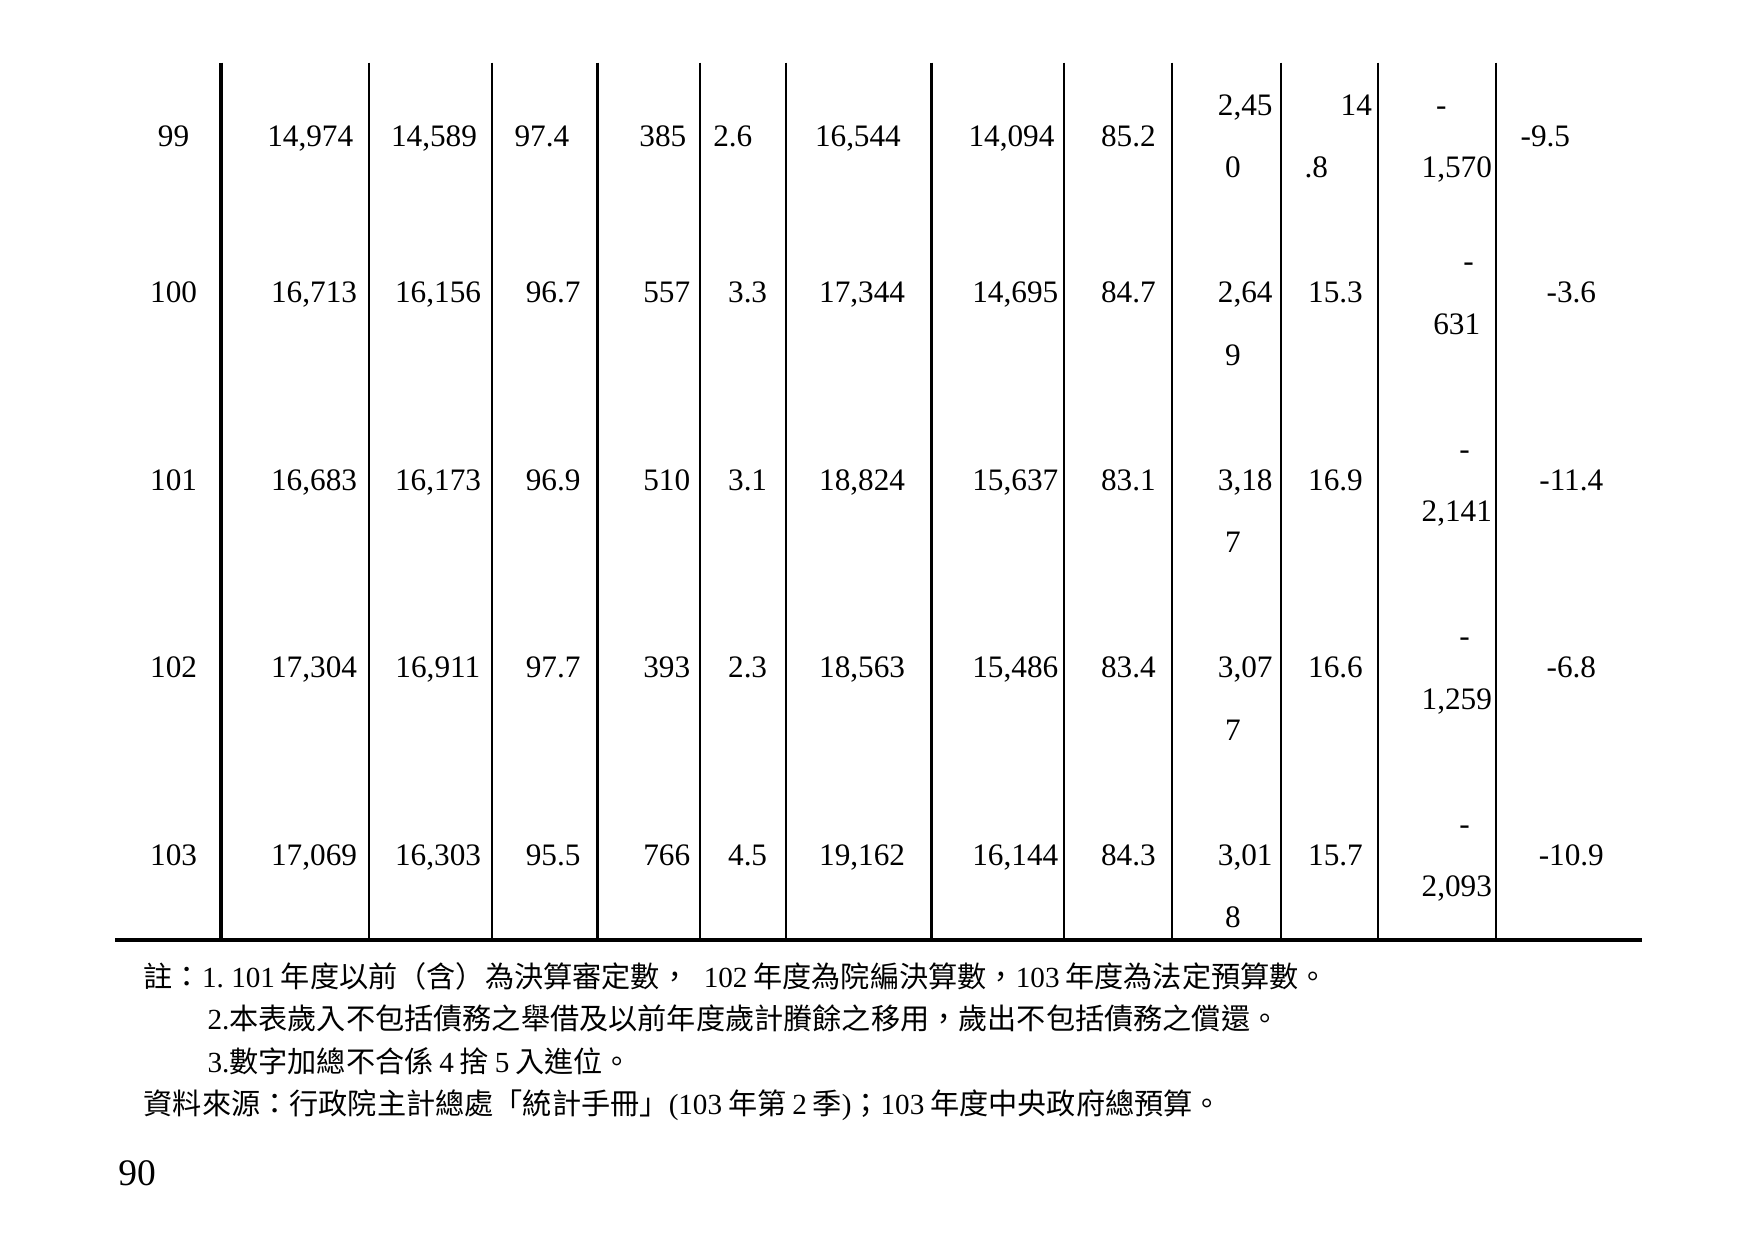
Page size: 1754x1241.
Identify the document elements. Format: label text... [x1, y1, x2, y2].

table_cell 84.3 [1065, 750, 1171, 938]
table_cell 385 [599, 63, 699, 188]
table_cell 14,589 [370, 63, 491, 188]
table_cell 16.9 [1282, 375, 1377, 563]
table_cell 17,069 [223, 750, 368, 938]
text 註：1. 101年度以前（含）為決算審定數， 102年度為院編決算數，103年度為法定預算數。 [143, 953, 1617, 996]
table_cell 15.7 [1282, 750, 1377, 938]
table_cell 2.3 [701, 563, 785, 750]
table_cell 14,094 [933, 63, 1063, 188]
text 2.本表歲入不包括債務之舉借及以前年度歲計賸餘之移用，歲出不包括債務之償還。 [207, 996, 1676, 1038]
table_cell 85.2 [1065, 63, 1171, 188]
table_cell 393 [599, 563, 699, 750]
table_cell -3.6 [1497, 188, 1642, 375]
table_cell 766 [599, 750, 699, 938]
table_cell 14,974 [223, 63, 368, 188]
table_cell 18,563 [787, 563, 930, 750]
table_cell 96.9 [493, 375, 596, 563]
table_cell 2,649 [1173, 188, 1280, 375]
table_cell 15,637 [933, 375, 1063, 563]
table_cell 16,683 [223, 375, 368, 563]
table_cell 17,344 [787, 188, 930, 375]
table_cell 83.1 [1065, 375, 1171, 563]
table_cell 99 [115, 63, 219, 188]
table_cell 2.6 [701, 63, 785, 188]
table_cell -1,570 [1379, 63, 1495, 188]
table_cell 96.7 [493, 188, 596, 375]
table_cell 16,911 [370, 563, 491, 750]
table_cell 510 [599, 375, 699, 563]
table_cell 95.5 [493, 750, 596, 938]
table_cell -9.5 [1497, 63, 1642, 188]
table_cell -1,259 [1379, 563, 1495, 750]
table_cell 15,486 [933, 563, 1063, 750]
table_cell -11.4 [1497, 375, 1642, 563]
text 資料來源：行政院主計總處「統計手冊」(103年第2季)；103年度中央政府總預算。 [143, 1080, 1676, 1123]
table_cell 18,824 [787, 375, 930, 563]
table_cell -631 [1379, 188, 1495, 375]
table_cell 16,144 [933, 750, 1063, 938]
table_cell 16,303 [370, 750, 491, 938]
table_cell 3.3 [701, 188, 785, 375]
table_cell 14,695 [933, 188, 1063, 375]
table_cell 83.4 [1065, 563, 1171, 750]
table_cell 16,156 [370, 188, 491, 375]
table_cell 17,304 [223, 563, 368, 750]
table_cell -2,141 [1379, 375, 1495, 563]
table_cell 102 [115, 563, 219, 750]
table_cell 15.3 [1282, 188, 1377, 375]
table_cell 101 [115, 375, 219, 563]
table_cell 3,018 [1173, 750, 1280, 938]
table_cell 103 [115, 750, 219, 938]
table_cell 3,187 [1173, 375, 1280, 563]
table_cell 2,450 [1173, 63, 1280, 188]
table_cell 16,173 [370, 375, 491, 563]
table_cell 557 [599, 188, 699, 375]
table_cell -10.9 [1497, 750, 1642, 938]
table_cell -6.8 [1497, 563, 1642, 750]
table_cell 4.5 [701, 750, 785, 938]
table_cell 16,544 [787, 63, 930, 188]
table_cell -2,093 [1379, 750, 1495, 938]
table_cell 100 [115, 188, 219, 375]
table_cell 14.8 [1282, 63, 1377, 188]
table_cell 97.4 [493, 63, 596, 188]
table_cell 84.7 [1065, 188, 1171, 375]
table_cell 97.7 [493, 563, 596, 750]
table_cell 19,162 [787, 750, 930, 938]
table_cell 16.6 [1282, 563, 1377, 750]
text 3.數字加總不合係4捨5入進位。 [207, 1038, 1676, 1080]
table_cell 3,077 [1173, 563, 1280, 750]
table_cell 16,713 [223, 188, 368, 375]
table_cell 3.1 [701, 375, 785, 563]
